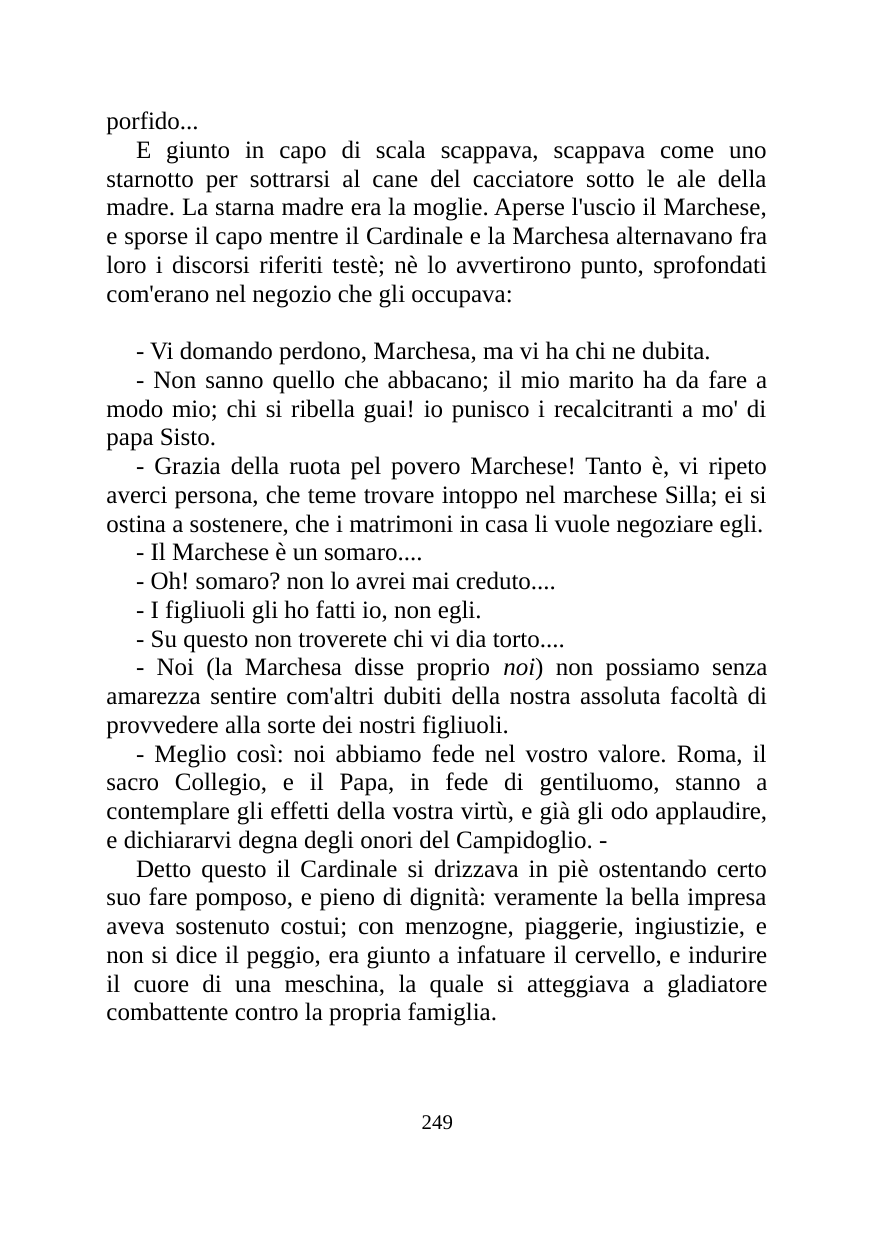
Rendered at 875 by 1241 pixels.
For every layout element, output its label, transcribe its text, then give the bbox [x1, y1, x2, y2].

text Detto questo il Cardinale si drizzava in piè ostentando certo suo fare pomposo, e pieno di dignità: veramente la bella impresa aveva sostenuto costui; con menzogne, piaggerie, ingiustizie, e non si dice il peggio, era giunto a infatuare il cervello, e indurire il cuore di una meschina, la quale si atteggiava a gladiatore combattente contro la propria famiglia. [106, 854, 768, 1026]
text E giunto in capo di scala scappava, scappava come uno starnotto per sottrarsi al cane del cacciatore sotto le ale della madre. La starna madre era la moglie. Aperse l'uscio il Marchese, e sporse il capo mentre il Cardinale e la Marchesa alternavano fra loro i discorsi riferiti testè; nè lo avvertirono punto, sprofondati com'erano nel negozio che gli occupava: [106, 135, 768, 307]
text - I figliuoli gli ho fatti io, non egli. [106, 595, 768, 624]
text - Grazia della ruota pel povero Marchese! Tanto è, vi ripeto averci persona, che teme trovare intoppo nel marchese Silla; ei si ostina a sostenere, che i matrimoni in casa li vuole negoziare egli. [106, 451, 768, 537]
text porfido... [106, 106, 768, 135]
text - Il Marchese è un somaro.... [106, 537, 768, 566]
text - Oh! somaro? non lo avrei mai creduto.... [106, 566, 768, 595]
text - Meglio così: noi abbiamo fede nel vostro valore. Roma, il sacro Collegio, e il Papa, in fede di gentiluomo, stanno a contemplare gli effetti della vostra virtù, e già gli odo applaudire, e dichiararvi degna degli onori del Campidoglio. - [106, 739, 768, 854]
text - Su questo non troverete chi vi dia torto.... [106, 624, 768, 652]
text - Non sanno quello che abbacano; il mio marito ha da fare a modo mio; chi si ribella guai! io punisco i recalcitranti a mo' di papa Sisto. [106, 365, 768, 451]
text - Vi domando perdono, Marchesa, ma vi ha chi ne dubita. [106, 336, 768, 365]
text - Noi (la Marchesa disse proprio noi) non possiamo senza amarezza sentire com'altri dubiti della nostra assoluta facoltà di provvedere alla sorte dei nostri figliuoli. [106, 652, 768, 739]
